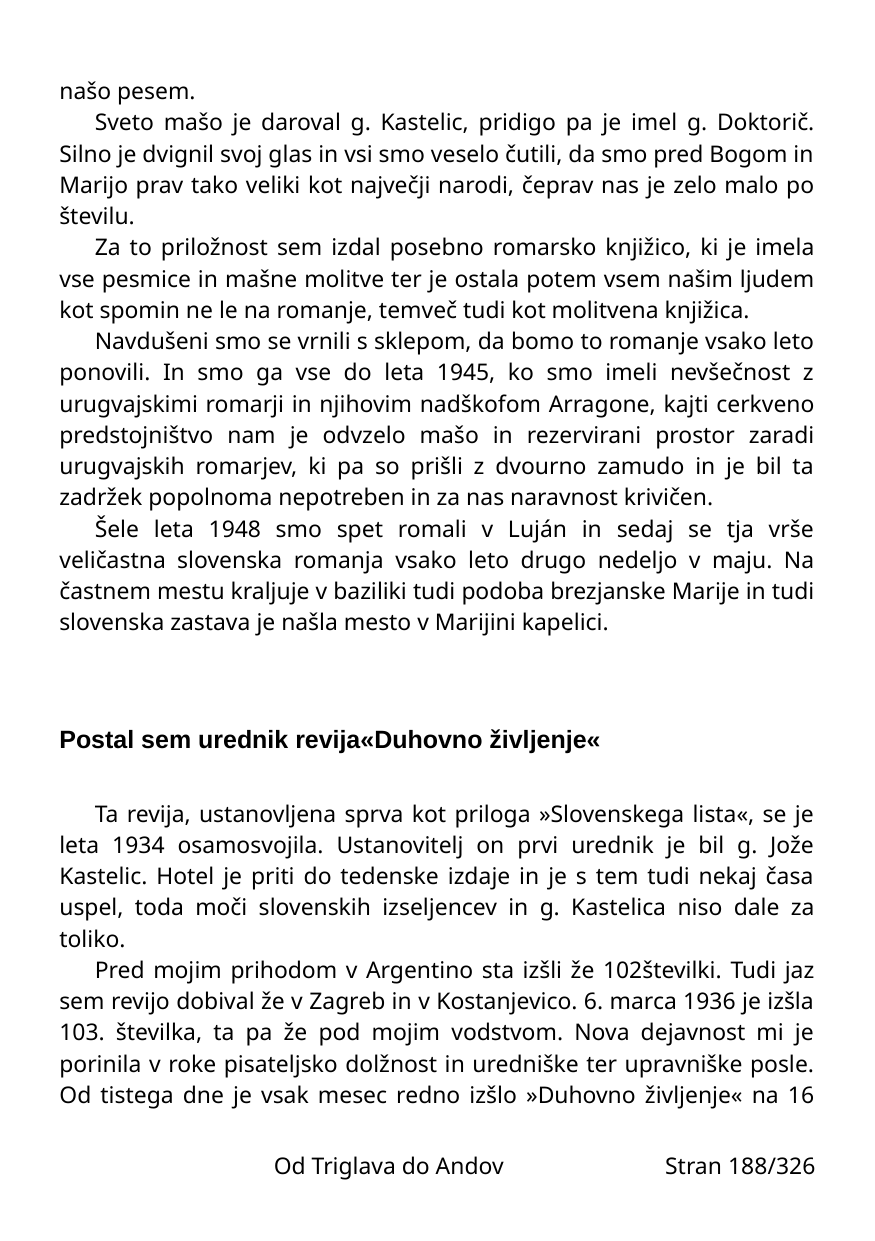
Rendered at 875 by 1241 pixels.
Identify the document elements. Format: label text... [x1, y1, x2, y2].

text Šele leta 1948 smo spet romali v Luján in sedaj se tja vrše veličastna slovenska romanja vsako leto drugo nedeljo v maju. Na častnem mestu kraljuje v baziliki tudi podoba brezjanske Marije in tudi slovenska zastava je našla mesto v Marijini kapelici. [59, 512, 815, 637]
text Za to priložnost sem izdal posebno romarsko knjižico, ki je imela vse pesmice in mašne molitve ter je ostala potem vsem našim ljudem kot spomin ne le na romanje, temveč tudi kot molitvena knjižica. [59, 231, 815, 325]
text Sveto mašo je daroval g. Kastelic, pridigo pa je imel g. Doktorič. Silno je dvignil svoj glas in vsi smo veselo čutili, da smo pred Bogom in Marijo prav tako veliki kot največji narodi, čeprav nas je zelo malo po številu. [59, 106, 815, 231]
text našo pesem. [59, 75, 815, 106]
text Ta revija, ustanovljena sprva kot priloga »Slovenskega lista«, se je leta 1934 osamosvojila. Ustanovitelj on prvi urednik je bil g. Jože Kastelic. Hotel je priti do tedenske izdaje in je s tem tudi nekaj časa uspel, toda moči slovenskih izseljencev in g. Kastelica niso dale za toliko. [59, 797, 815, 954]
subtitle Postal sem urednik revija«Duhovno življenje« [59, 725, 815, 754]
text Pred mojim prihodom v Argentino sta izšli že 102številki. Tudi jaz sem revijo dobival že v Zagreb in v Kostanjevico. 6. marca 1936 je izšla 103. številka, ta pa že pod mojim vodstvom. Nova dejavnost mi je porinila v roke pisateljsko dolžnost in uredniške ter upravniške posle. Od tistega dne je vsak mesec redno izšlo »Duhovno življenje« na 16 [59, 954, 815, 1110]
text Navdušeni smo se vrnili s sklepom, da bomo to romanje vsako leto ponovili. In smo ga vse do leta 1945, ko smo imeli nevšečnost z urugvajskimi romarji in njihovim nadškofom Arragone, kajti cerkveno predstojništvo nam je odvzelo mašo in rezervirani prostor zaradi urugvajskih romarjev, ki pa so prišli z dvourno zamudo in je bil ta zadržek popolnoma nepotreben in za nas naravnost krivičen. [59, 325, 815, 512]
